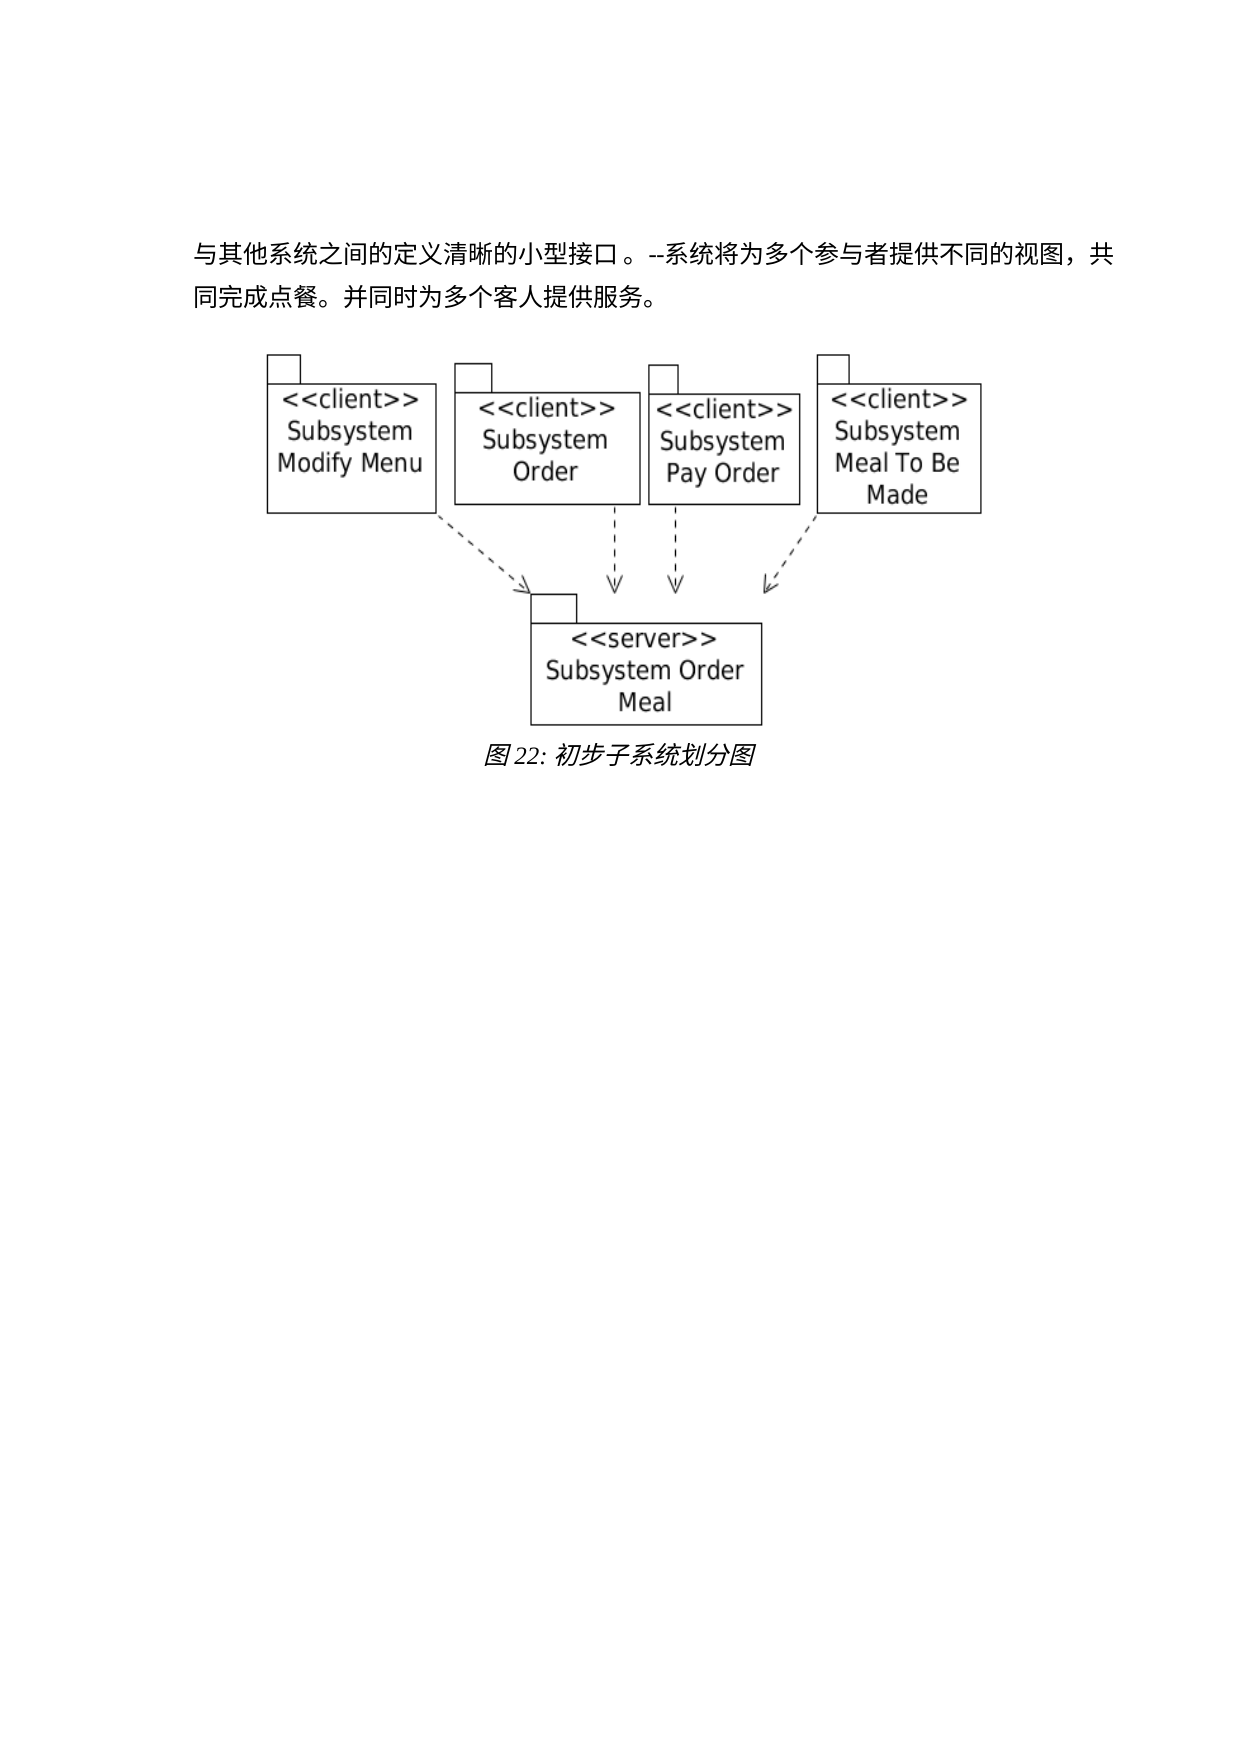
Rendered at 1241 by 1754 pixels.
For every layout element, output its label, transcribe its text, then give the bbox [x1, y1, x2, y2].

list 与其他系统之间的定义清晰的小型接口 。--系统将为多个参与者提供不同的视图，共同完成点餐。并同时为多个客人提供服务。 [156, 234, 1122, 314]
picture [253, 340, 988, 736]
text 图 22: 初步子系统划分图 [226, 736, 1014, 772]
